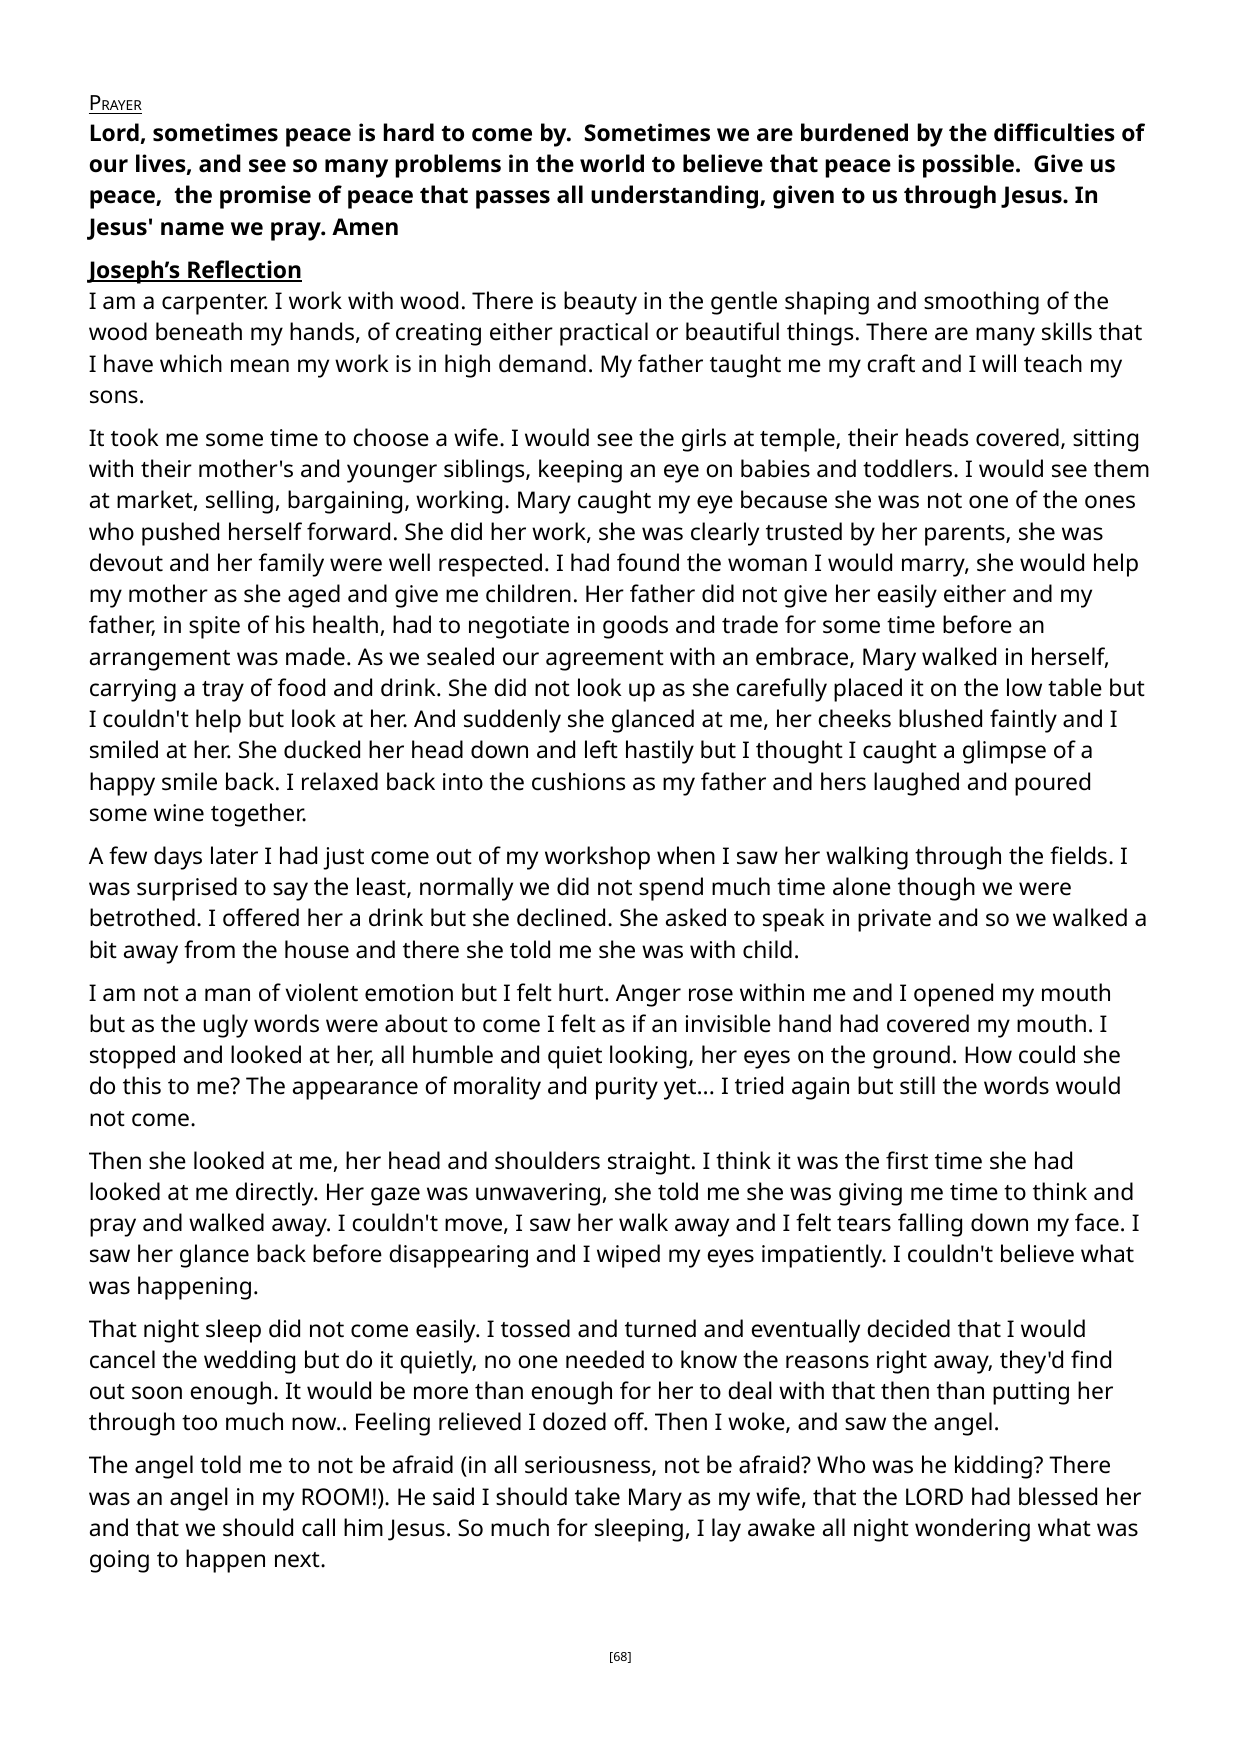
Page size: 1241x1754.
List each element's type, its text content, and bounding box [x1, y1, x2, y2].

text It took me some time to choose a wife. I would see the girls at temple, their heads covered, sitting with their mother's and younger siblings, keeping an eye on babies and toddlers. I would see them at market, selling, bargaining, working. Mary caught my eye because she was not one of the ones who pushed herself forward. She did her work, she was clearly trusted by her parents, she was devout and her family were well respected. I had found the woman I would marry, she would help my mother as she aged and give me children. Her father did not give her easily either and my father, in spite of his health, had to negotiate in goods and trade for some time before an arrangement was made. As we sealed our agreement with an embrace, Mary walked in herself, carrying a tray of food and drink. She did not look up as she carefully placed it on the low table but I couldn't help but look at her. And suddenly she glanced at me, her cheeks blushed faintly and I smiled at her. She ducked her head down and left hastily but I thought I caught a glimpse of a happy smile back. I relaxed back into the cushions as my father and hers laughed and poured some wine together. [88, 422, 1152, 828]
text Lord, sometimes peace is hard to come by. Sometimes we are burdened by the difficulties of our lives, and see so many problems in the world to believe that peace is possible. Give us peace, the promise of peace that passes all understanding, given to us through Jesus. In Jesus' name we pray. Amen [88, 117, 1152, 242]
text That night sleep did not come easily. I tossed and turned and eventually decided that I would cancel the wedding but do it quietly, no one needed to know the reasons right away, they'd find out soon enough. It would be more than enough for her to deal with that then than putting her through too much now.. Feeling relieved I dozed off. Then I woke, and saw the angel. [88, 1313, 1152, 1438]
text I am not a man of violent emotion but I felt hurt. Anger rose within me and I opened my mouth but as the ugly words were about to come I felt as if an invisible hand had covered my mouth. I stopped and looked at her, all humble and quiet looking, her eyes on the ground. How could she do this to me? The appearance of morality and purity yet... I tried again but still the words would not come. [88, 977, 1152, 1133]
text I am a carpenter. I work with wood. There is beauty in the gentle shaping and smoothing of the wood beneath my hands, of creating either practical or beautiful things. There are many skills that I have which mean my work is in high demand. My father taught me my craft and I will teach my sons. [88, 285, 1152, 410]
text Then she looked at me, her head and shoulders straight. I think it was the first time she had looked at me directly. Her gaze was unwavering, she told me she was giving me time to think and pray and walked away. I couldn't move, I saw her walk away and I felt tears falling down my face. I saw her glance back before disappearing and I wiped my eyes impatiently. I couldn't believe what was happening. [88, 1144, 1152, 1301]
subtitle Prayer [88, 88, 1152, 117]
text A few days later I had just come out of my workshop when I saw her walking through the fields. I was surprised to say the least, normally we did not spend much time alone though we were betrothed. I offered her a drink but she declined. She asked to speak in private and so we walked a bit away from the house and there she told me she was with child. [88, 840, 1152, 965]
text The angel told me to not be afraid (in all seriousness, not be afraid? Who was he kidding? There was an angel in my ROOM!). He said I should take Mary as my wife, that the LORD had blessed her and that we should call him Jesus. So much for sleeping, I lay awake all night wondering what was going to happen next. [88, 1449, 1152, 1574]
subtitle Joseph’s Reflection [88, 254, 1152, 285]
